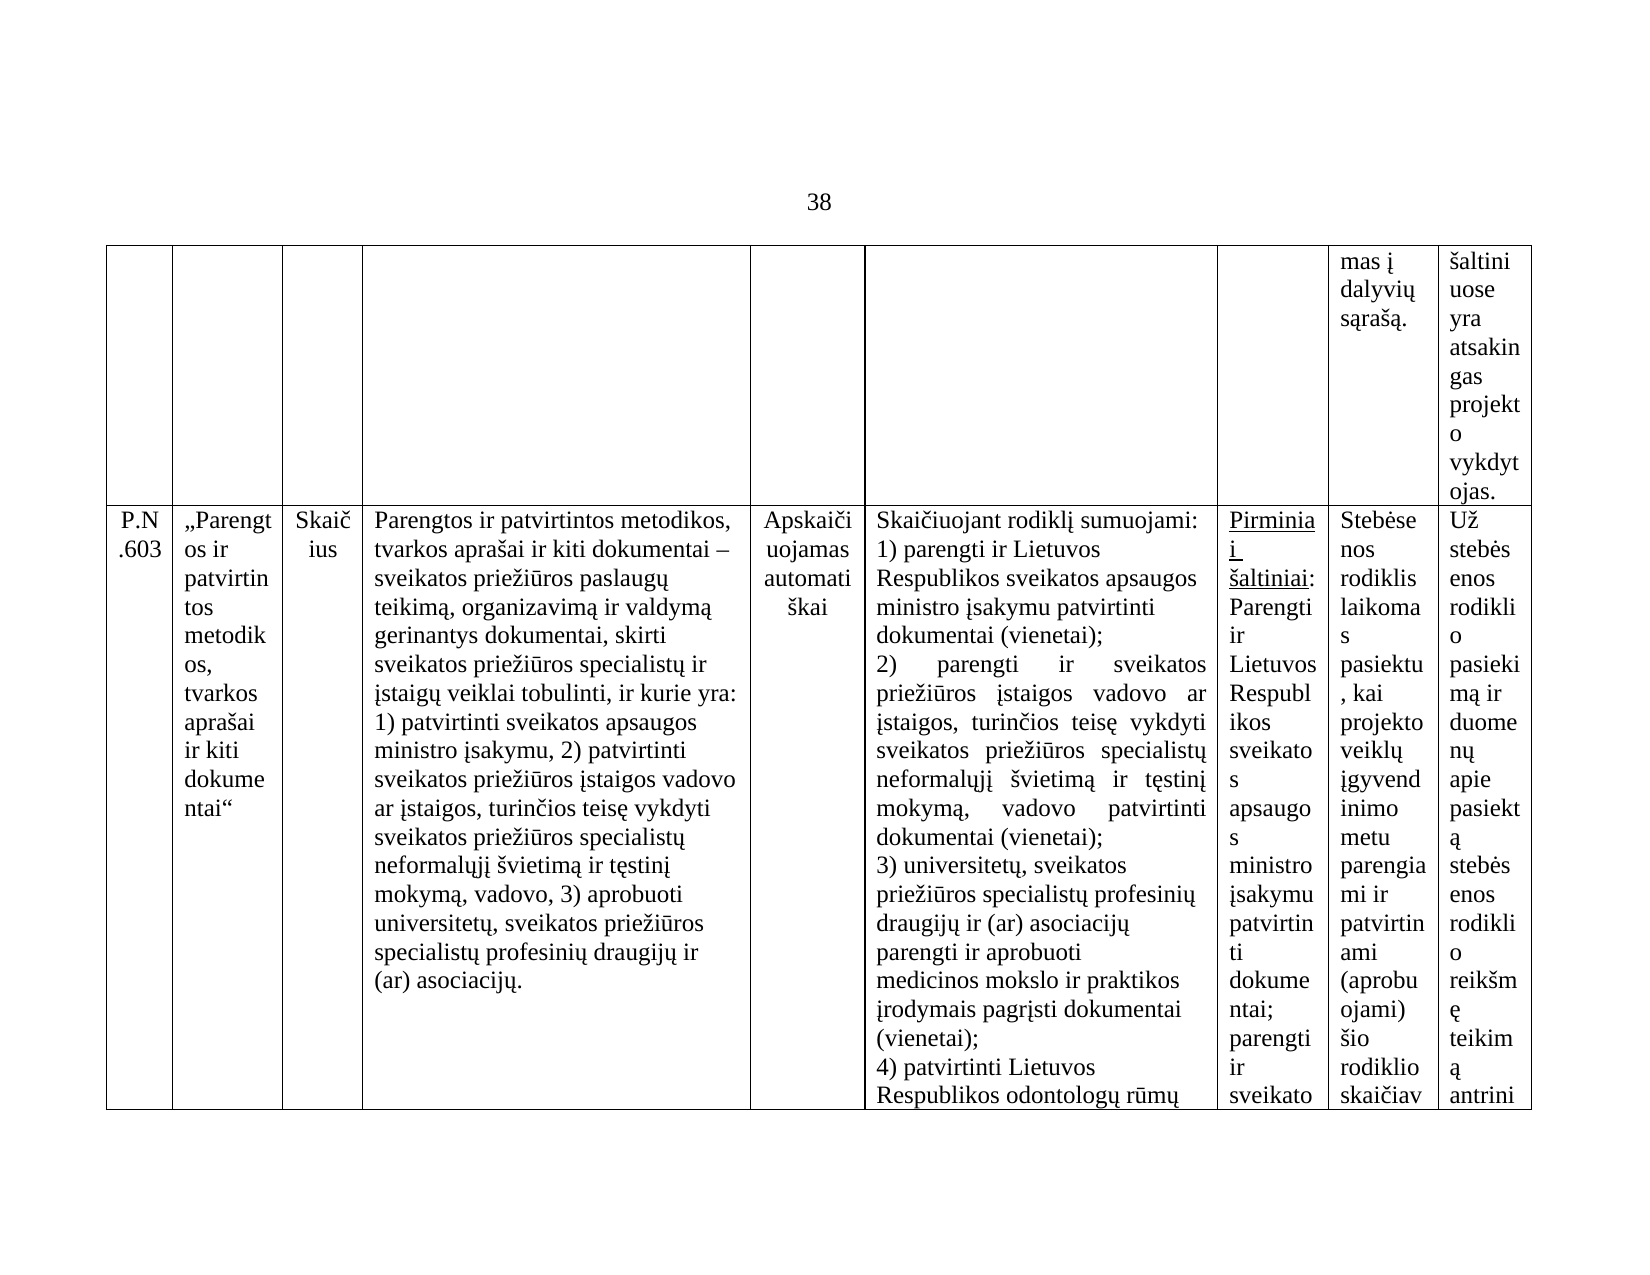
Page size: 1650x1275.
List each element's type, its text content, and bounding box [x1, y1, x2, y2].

table_cell P.N.603 [107, 506, 172, 1109]
table_cell [173, 246, 282, 504]
table_cell [751, 246, 864, 504]
table_cell Skaičiuojant rodiklį sumuojami: 1) parengti ir Lietuvos Respublikos sveikatos apsaugos ministro įsakymu patvirtinti dokumentai (vienetai); 2) parengti ir sveikatos priežiūros įstaigos vadovo ar įstaigos, turinčios teisę vykdyti sveikatos priežiūros specialistų neformalųjį švietimą ir tęstinį mokymą, vadovo patvirtinti dokumentai (vienetai); 3) universitetų, sveikatos priežiūros specialistų profesinių draugijų ir (ar) asociacijų parengti ir aprobuoti medicinos mokslo ir praktikos įrodymais pagrįsti dokumentai (vienetai); 4) patvirtinti Lietuvos Respublikos odontologų rūmų [866, 506, 1217, 1109]
table_cell [283, 246, 362, 504]
table_cell [363, 246, 750, 504]
table_cell Parengtos ir patvirtintos metodikos, tvarkos aprašai ir kiti dokumentai – sveikatos priežiūros paslaugų teikimą, organizavimą ir valdymą gerinantys dokumentai, skirti sveikatos priežiūros specialistų ir įstaigų veiklai tobulinti, ir kurie yra: 1) patvirtinti sveikatos apsaugos ministro įsakymu, 2) patvirtinti sveikatos priežiūros įstaigos vadovo ar įstaigos, turinčios teisę vykdyti sveikatos priežiūros specialistų neformalųjį švietimą ir tęstinį mokymą, vadovo, 3) aprobuoti universitetų, sveikatos priežiūros specialistų profesinių draugijų ir (ar) asociacijų. [363, 506, 750, 1109]
table_cell [866, 246, 1217, 504]
table_cell Stebėsenos rodiklis laikomas pasiektu, kai projekto veiklų įgyvendinimo metu parengiami ir patvirtinami (aprobuojami) šio rodiklio skaičiav [1329, 506, 1438, 1109]
table_cell [1218, 246, 1328, 504]
table_cell Apskaičiuojamas automatiškai [751, 506, 864, 1109]
table_cell mas į dalyvių sąrašą. [1329, 246, 1438, 504]
table_cell [107, 246, 172, 504]
table_cell „Parengtos ir patvirtintos metodikos, tvarkos aprašai ir kiti dokumentai“ [173, 506, 282, 1109]
table_cell šaltiniuose yra atsakingas projekto vykdytojas. [1439, 246, 1531, 504]
table_cell Už stebėsenos rodiklio pasiekimą ir duomenų apie pasiektą stebėsenos rodiklio reikšmę teikimą antrini [1439, 506, 1531, 1109]
table_cell Skaičius [283, 506, 362, 1109]
table_cell Pirminiai šaltiniai: Parengti ir Lietuvos Respublikos sveikatos apsaugos ministro įsakymu patvirtinti dokumentai; parengti ir sveikato [1218, 506, 1328, 1109]
